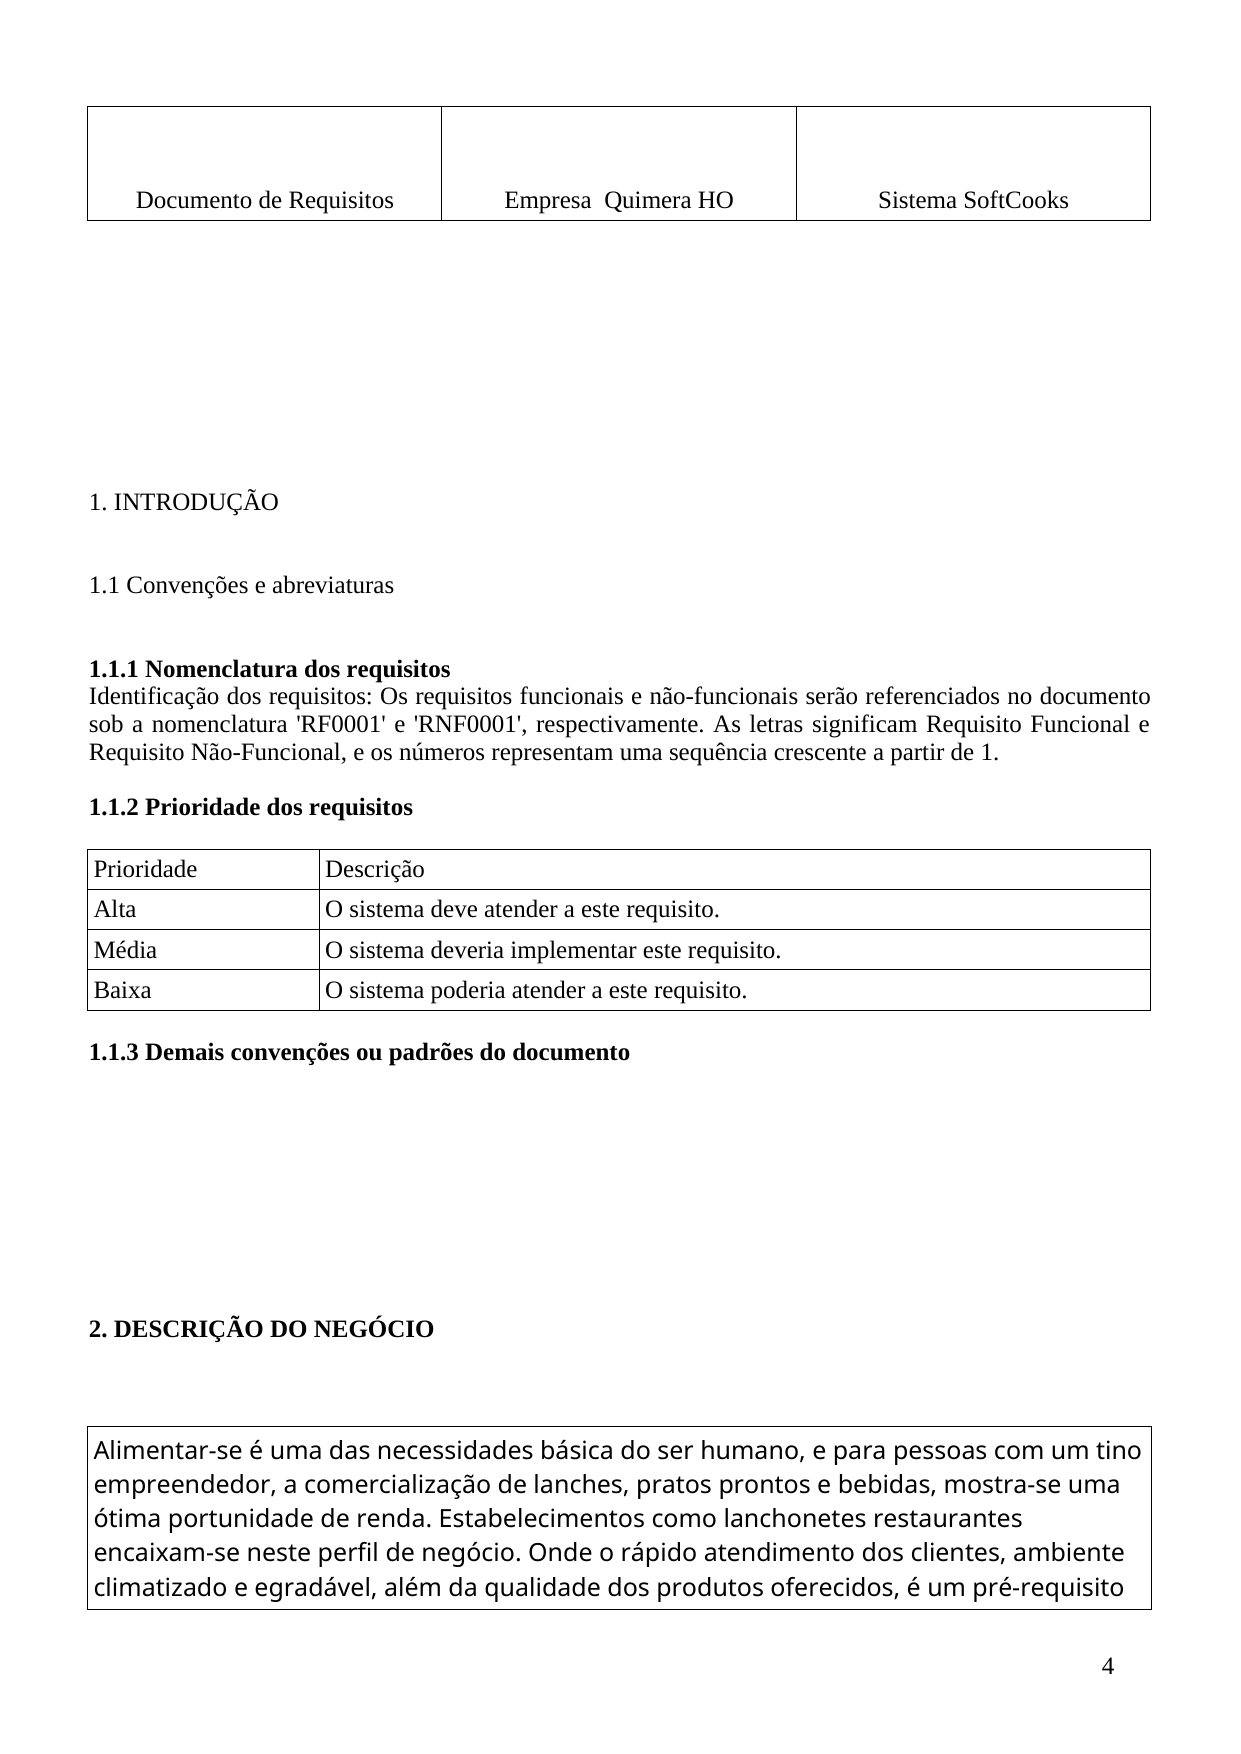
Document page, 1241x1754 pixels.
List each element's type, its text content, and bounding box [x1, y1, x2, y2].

table_header Prioridade [88, 850, 319, 889]
text Identificação dos requisitos: Os requisitos funcionais e não-funcionais serão referenciados no documento sob a nomenclatura 'RF0001' e 'RNF0001', respectivamente. As letras significam Requisito Funcional e Requisito Não-Funcional, e os números representam uma sequência crescente a partir de 1. [89, 682, 1151, 766]
table_cell Baixa [88, 970, 319, 1009]
text 1.1 Convenções e abreviaturas [89, 572, 1151, 599]
table_cell O sistema deve atender a este requisito. [320, 890, 1150, 929]
text 1.1.3 Demais convenções ou padrões do documento [89, 1038, 1151, 1066]
table_cell Média [88, 930, 319, 969]
text 1. INTRODUÇÃO [89, 488, 1151, 516]
table_cell O sistema deveria implementar este requisito. [320, 930, 1150, 969]
text 1.1.1 Nomenclatura dos requisitos [89, 655, 1151, 682]
table_cell Alta [88, 890, 319, 929]
text 2. DESCRIÇÃO DO NEGÓCIO [89, 1315, 1151, 1343]
table_header Descrição [320, 850, 1150, 889]
table_header Alimentar-se é uma das necessidades básica do ser humano, e para pessoas com um tino empreendedor, a comercialização de lanches, pratos prontos e bebidas, mostra-se uma ótima portunidade de renda. Estabelecimentos como lanchonetes restaurantes encaixam-se neste perfil de negócio. Onde o rápido atendimento dos clientes, ambiente climatizado e egradável, além da qualidade dos produtos oferecidos, é um pré-requisito [88, 1427, 1151, 1609]
table_cell O sistema poderia atender a este requisito. [320, 970, 1150, 1009]
text 1.1.2 Prioridade dos requisitos [89, 793, 1151, 821]
